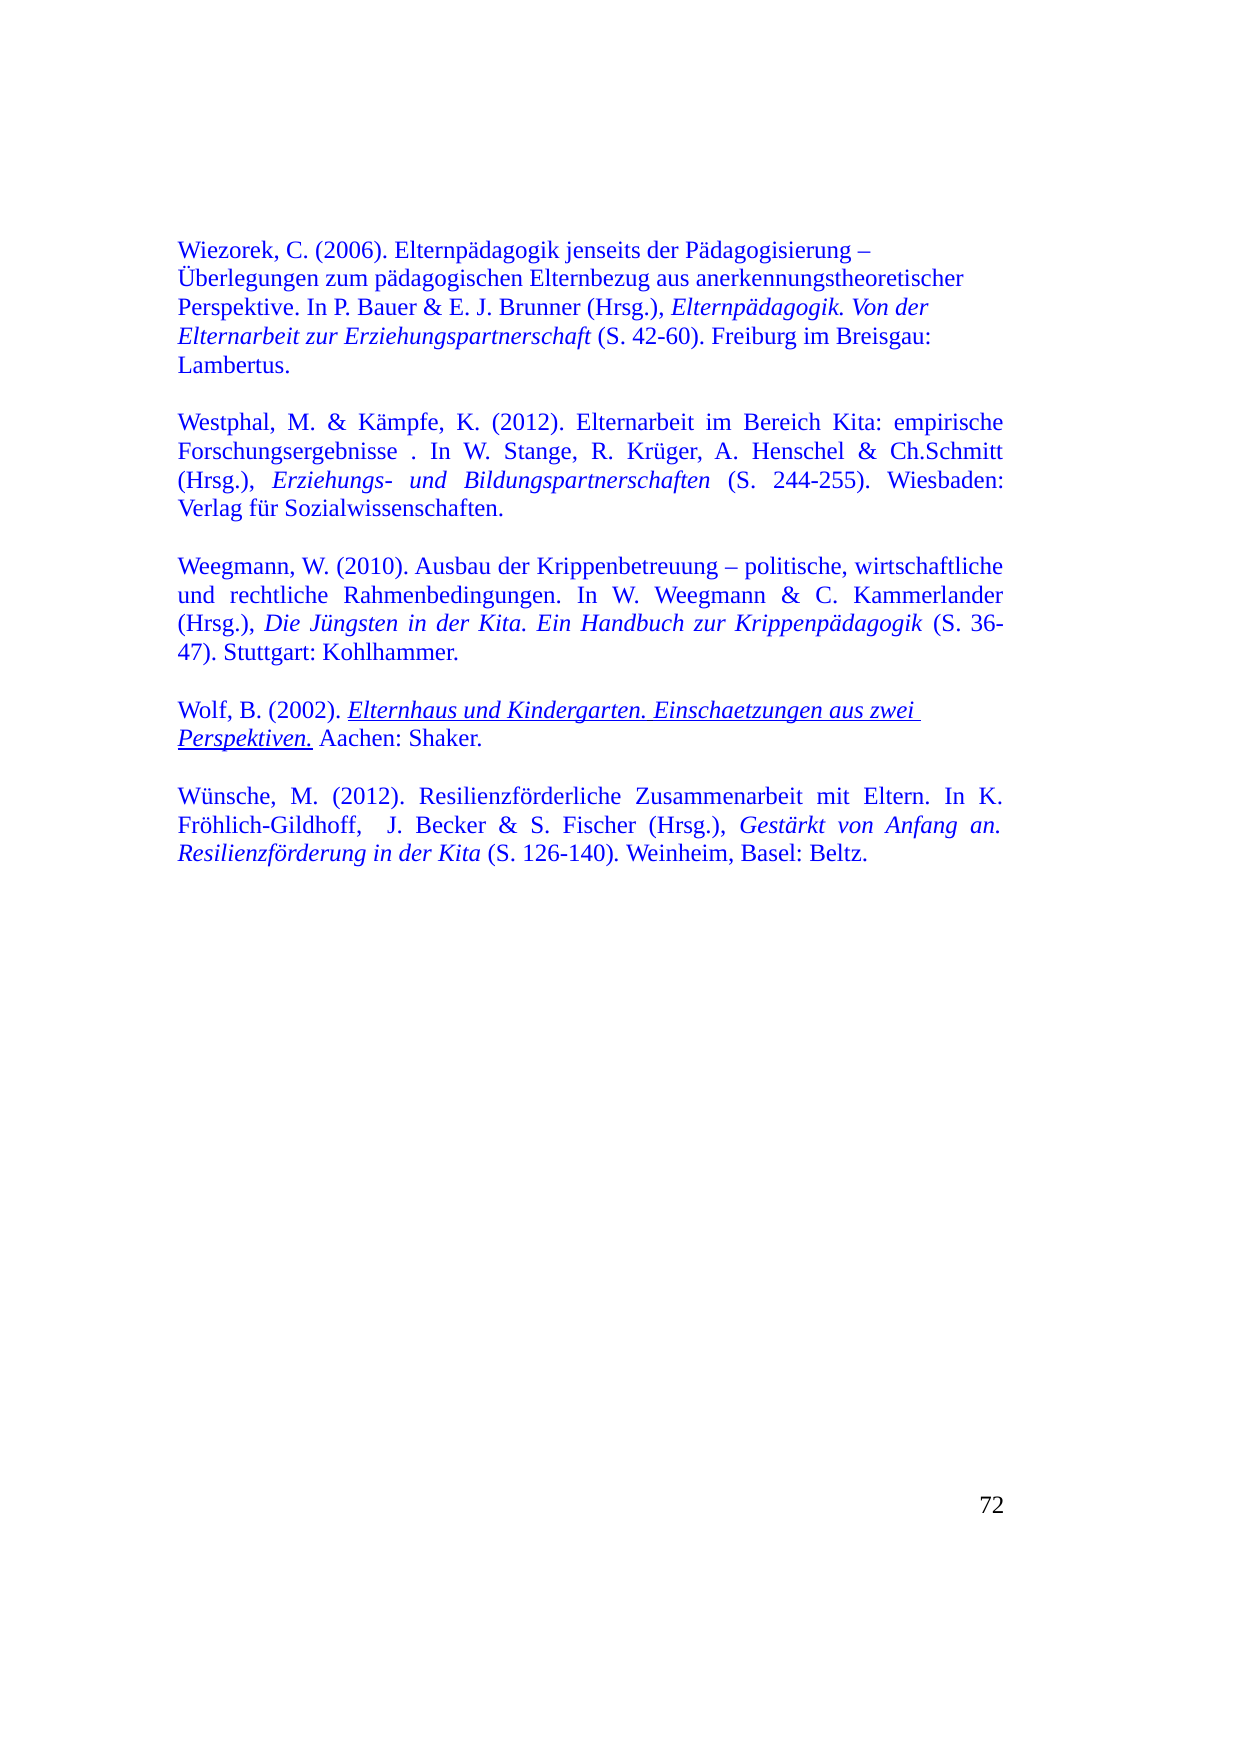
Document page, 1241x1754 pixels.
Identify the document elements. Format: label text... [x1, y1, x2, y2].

text Wünsche, M. (2012). Resilienzförderliche Zusammenarbeit mit Eltern. In K. Fröhlich-Gildhoff, J. Becker & S. Fischer (Hrsg.), Gestärkt von Anfang an. Resilienzförderung in der Kita (S. 126-140). Weinheim, Basel: Beltz. [177, 781, 1004, 867]
text Westphal, M. & Kämpfe, K. (2012). Elternarbeit im Bereich Kita: empirische Forschungsergebnisse . In W. Stange, R. Krüger, A. Henschel & Ch.Schmitt (Hrsg.), Erziehungs- und Bildungspartnerschaften (S. 244-255). Wiesbaden: Verlag für Sozialwissenschaften. [177, 407, 1004, 522]
text Wolf, B. (2002). Elternhaus und Kindergarten. Einschaetzungen aus zwei Perspektiven. Aachen: Shaker. [177, 695, 1004, 752]
text Wiezorek, C. (2006). Elternpädagogik jenseits der Pädagogisierung – Überlegungen zum pädagogischen Elternbezug aus anerkennungstheoretischer Perspektive. In P. Bauer & E. J. Brunner (Hrsg.), Elternpädagogik. Von der Elternarbeit zur Erziehungspartnerschaft (S. 42-60). Freiburg im Breisgau: Lambertus. [177, 235, 1004, 378]
text Weegmann, W. (2010). Ausbau der Krippenbetreuung – politische, wirtschaftliche und rechtliche Rahmenbedingungen. In W. Weegmann & C. Kammerlander (Hrsg.), Die Jüngsten in der Kita. Ein Handbuch zur Krippenpädagogik (S. 36-47). Stuttgart: Kohlhammer. [177, 551, 1004, 666]
